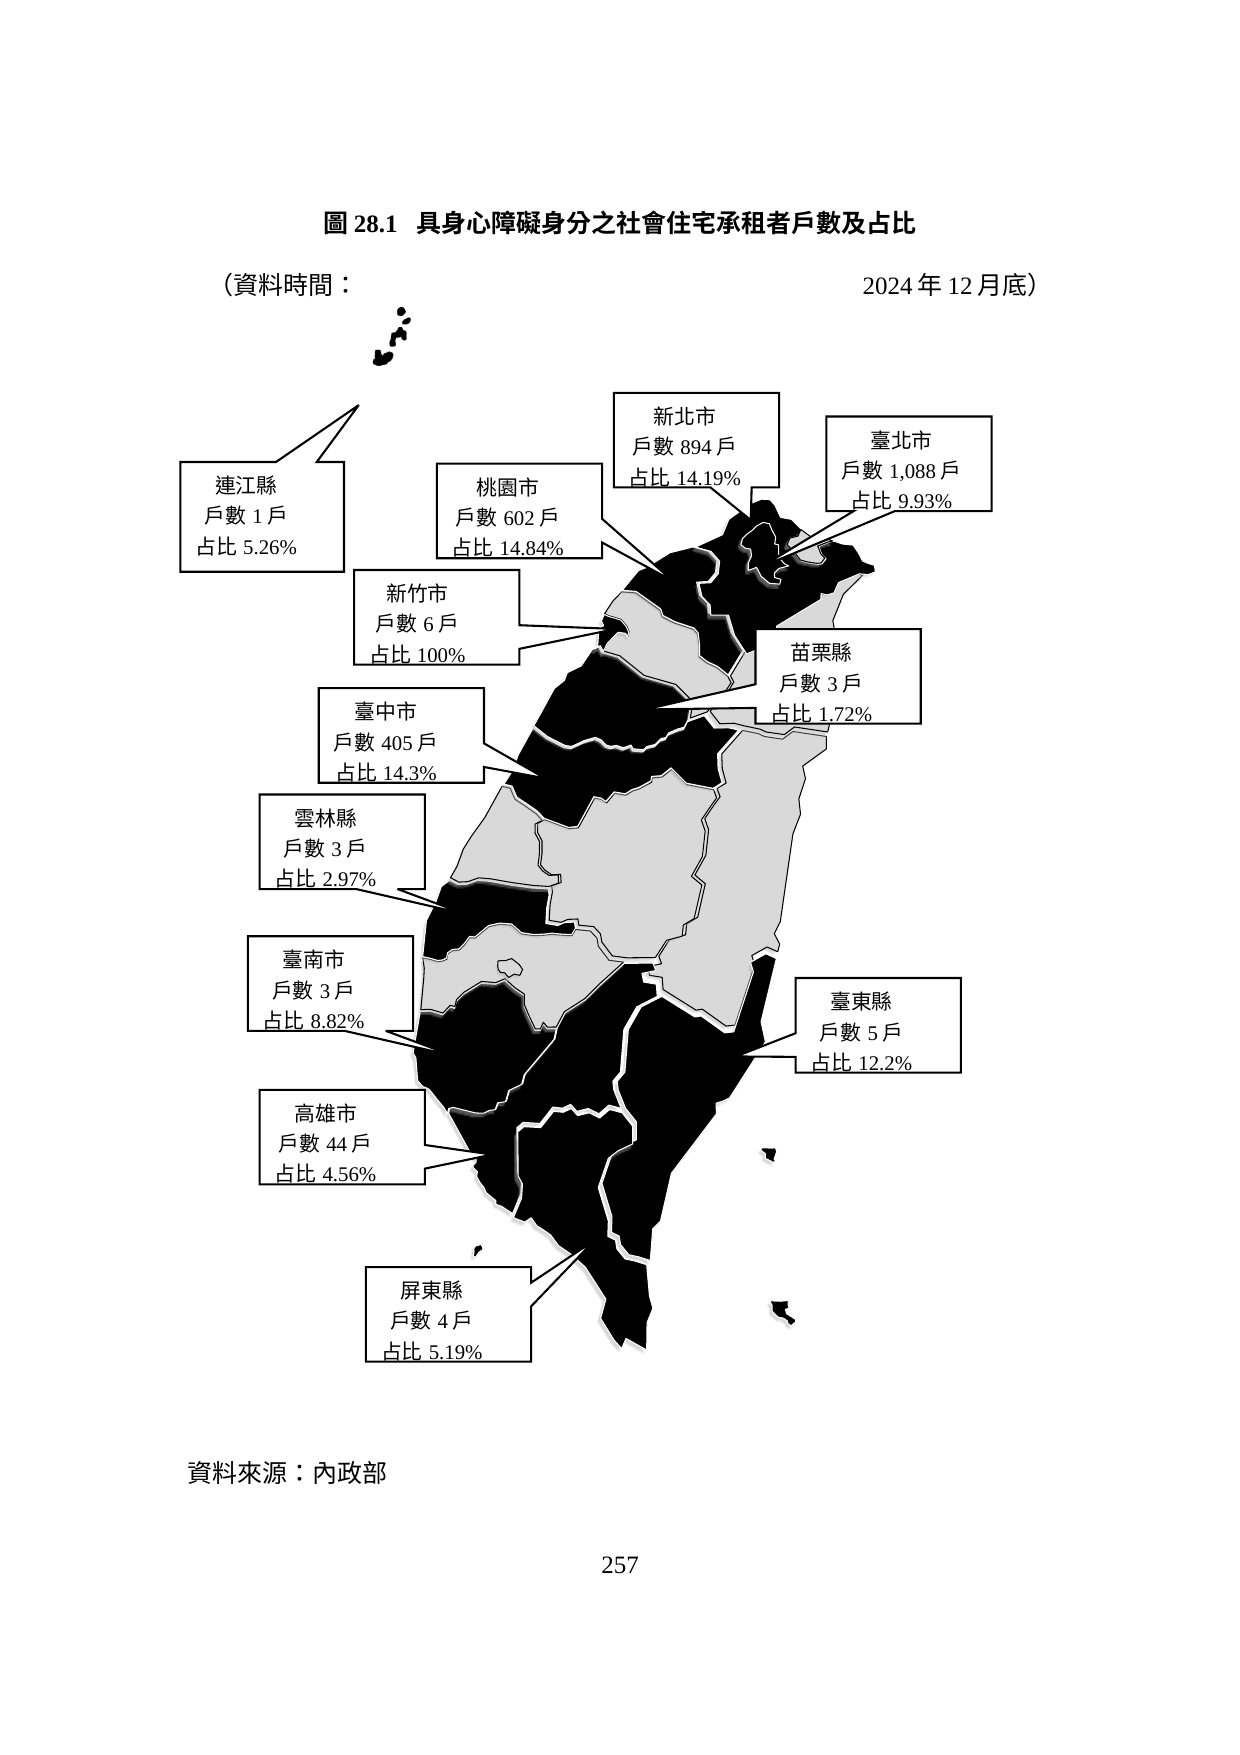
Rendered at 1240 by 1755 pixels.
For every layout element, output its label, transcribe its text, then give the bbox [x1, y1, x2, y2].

text （資料時間：2024年12月底） [187, 242, 1052, 304]
subtitle 圖28.1 具身心障礙身分之社會住宅承租者戶數及占比 [187, 179, 1052, 242]
text 資料來源：內政部 [187, 1429, 1052, 1492]
